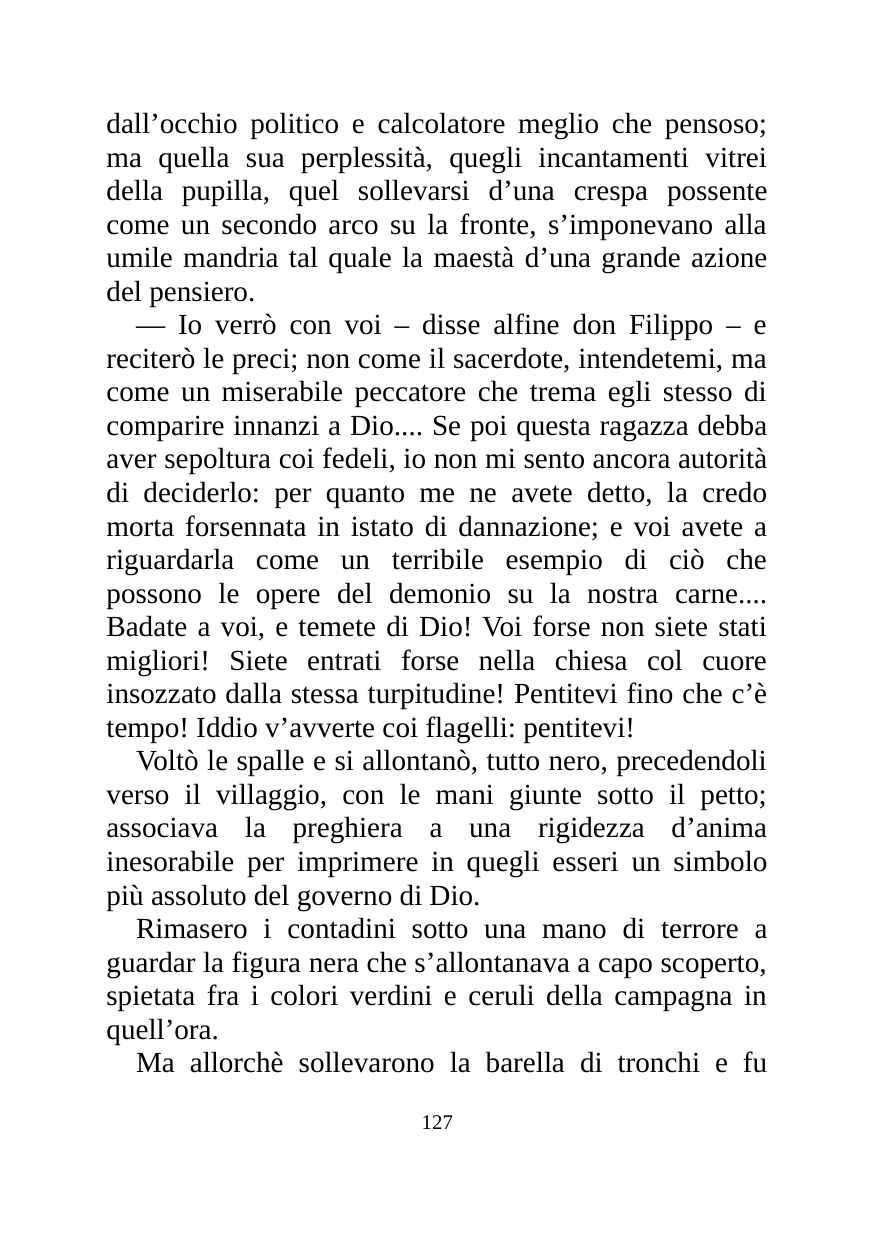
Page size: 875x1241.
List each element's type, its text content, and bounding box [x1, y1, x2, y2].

text dall’occhio politico e calcolatore meglio che pensoso; ma quella sua perplessità, quegli incantamenti vitrei della pupilla, quel sollevarsi d’una crespa possente come un secondo arco su la fronte, s’imponevano alla umile mandria tal quale la maestà d’una grande azione del pensiero. [106, 106, 768, 307]
text — Io verrò con voi – disse alfine don Filippo – e reciterò le preci; non come il sacerdote, intendetemi, ma come un miserabile peccatore che trema egli stesso di comparire innanzi a Dio.... Se poi questa ragazza debba aver sepoltura coi fedeli, io non mi sento ancora autorità di deciderlo: per quanto me ne avete detto, la credo morta forsennata in istato di dannazione; e voi avete a riguardarla come un terribile esempio di ciò che possono le opere del demonio su la nostra carne.... Badate a voi, e temete di Dio! Voi forse non siete stati migliori! Siete entrati forse nella chiesa col cuore insozzato dalla stessa turpitudine! Pentitevi fino che c’è tempo! Iddio v’avverte coi flagelli: pentitevi! [106, 307, 768, 743]
text Ma allorchè sollevarono la barella di tronchi e fu [106, 1045, 768, 1079]
text Rimasero i contadini sotto una mano di terrore a guardar la figura nera che s’allontanava a capo scoperto, spietata fra i colori verdini e ceruli della campagna in quell’ora. [106, 911, 768, 1045]
text Voltò le spalle e si allontanò, tutto nero, precedendoli verso il villaggio, con le mani giunte sotto il petto; associava la preghiera a una rigidezza d’anima inesorabile per imprimere in quegli esseri un simbolo più assoluto del governo di Dio. [106, 743, 768, 911]
